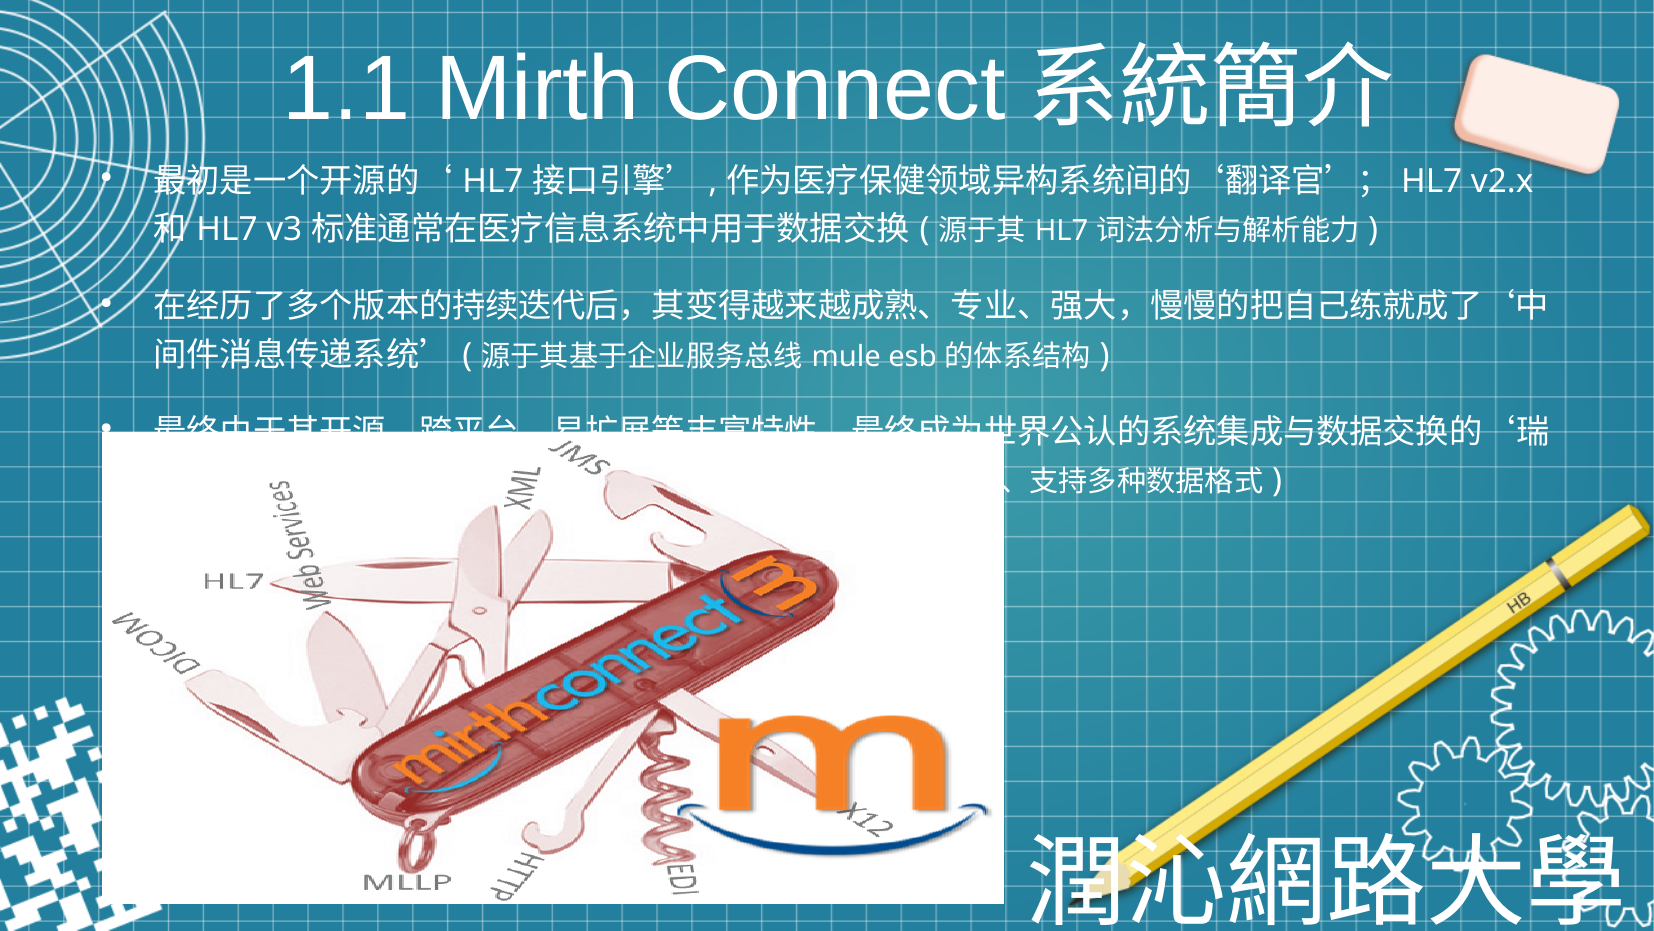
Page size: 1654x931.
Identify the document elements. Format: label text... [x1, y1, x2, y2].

title 1.1 Mirth Connect系統簡介 [59, 17, 1548, 142]
text_box 潤沁網路大學 [1012, 794, 1642, 910]
list 最初是一个开源的‘HL7接口引擎’,作为医疗保健领域异构系统间的‘翻译官’；HL7 v2.x和HL7 v3标准通常在医疗信息系统中用于数据交换(源于其HL7词法分析与解析能力) 在经历了多个版本的持续迭代后，其变得越来越成熟、专业、强大，慢慢的把自己练就成了‘中间件消息传递系统’(源于其基于企业服务总线mule esb的体系结构) 最终由于其开源、跨平台、易扩展等丰富特性，最终成为世界公认的系统集成与数据交换的‘瑞士军刀’(源于其灵活编写Channel的机制、支持多种传输协议、支持多种数据格式) [82, 153, 1571, 916]
picture [0, 0, 1654, 931]
